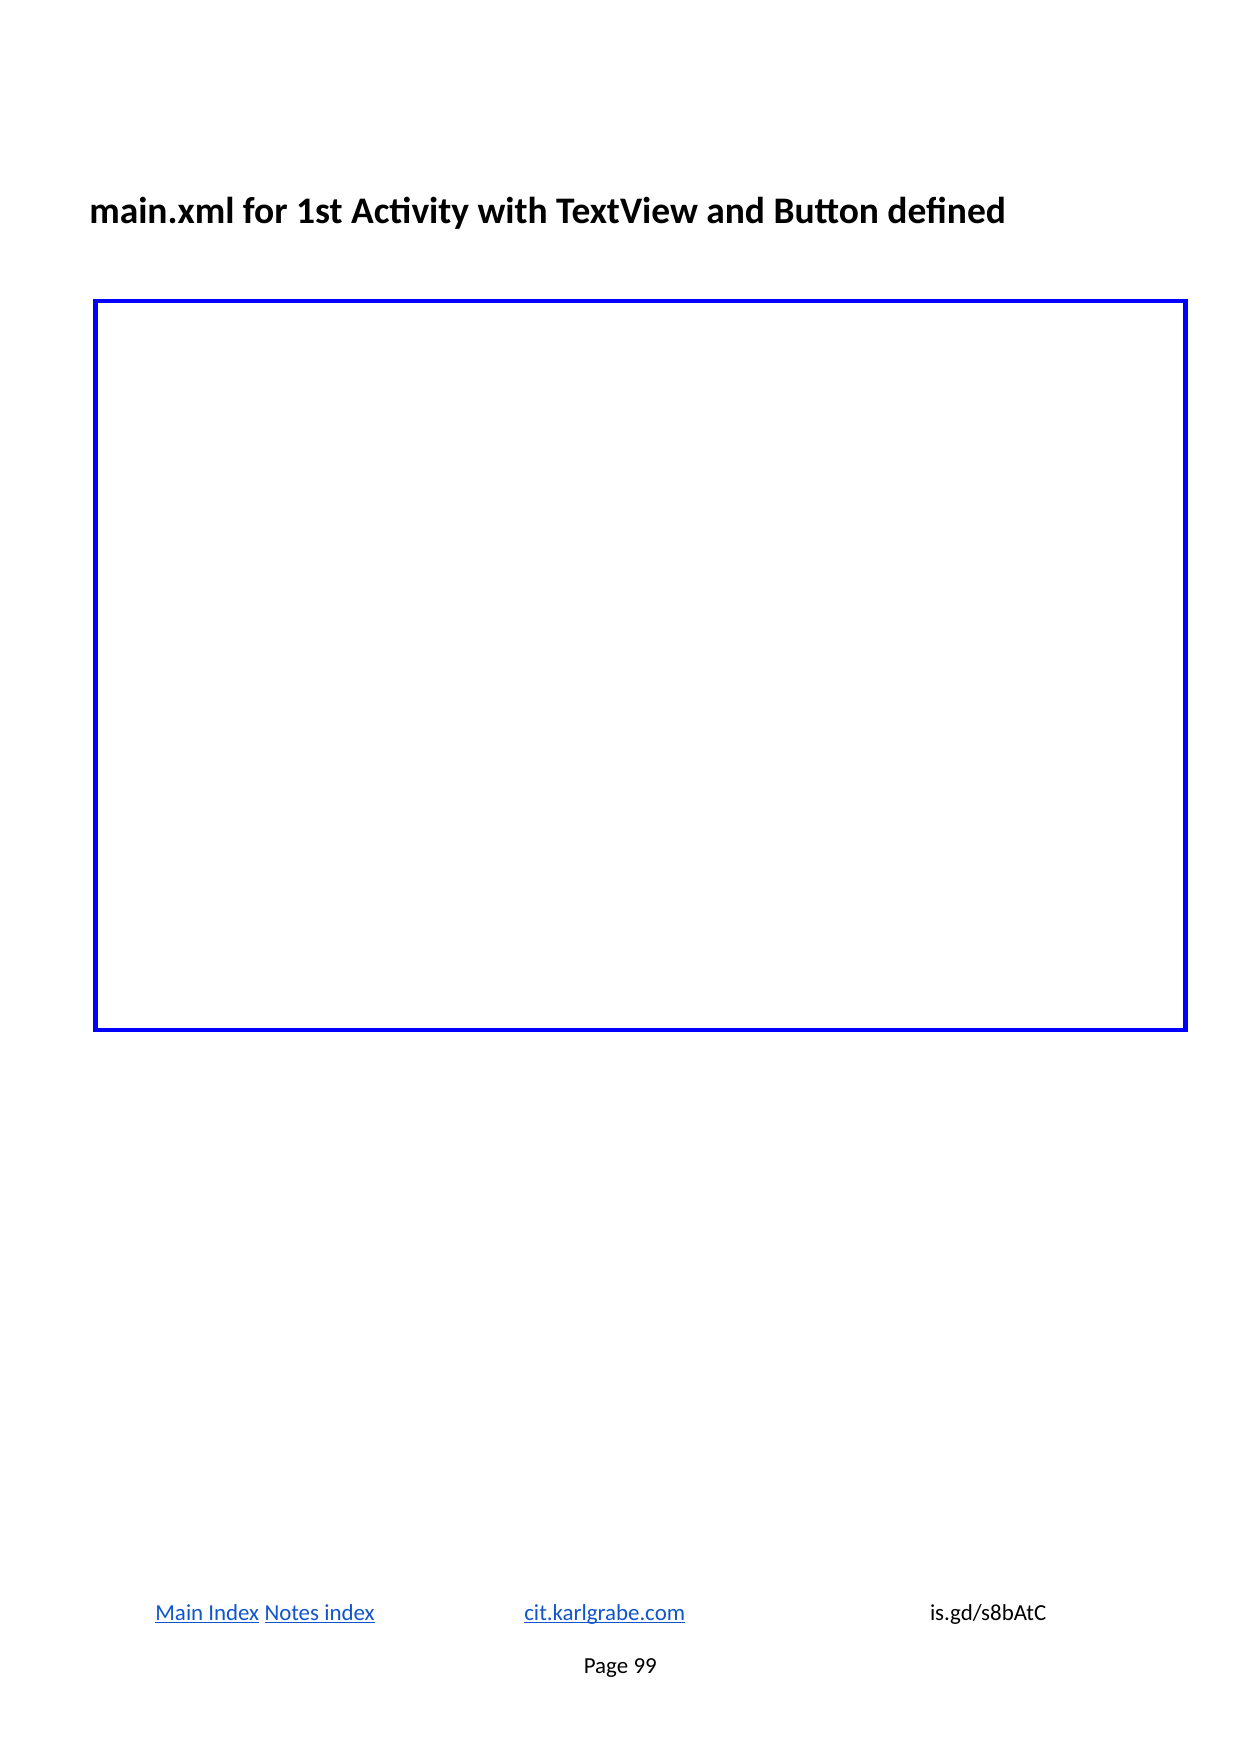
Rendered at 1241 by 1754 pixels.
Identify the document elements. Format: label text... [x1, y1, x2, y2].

picture [98, 303, 1183, 1028]
subtitle main.xml for 1st Activity with TextView and Button defined [89, 187, 1090, 233]
